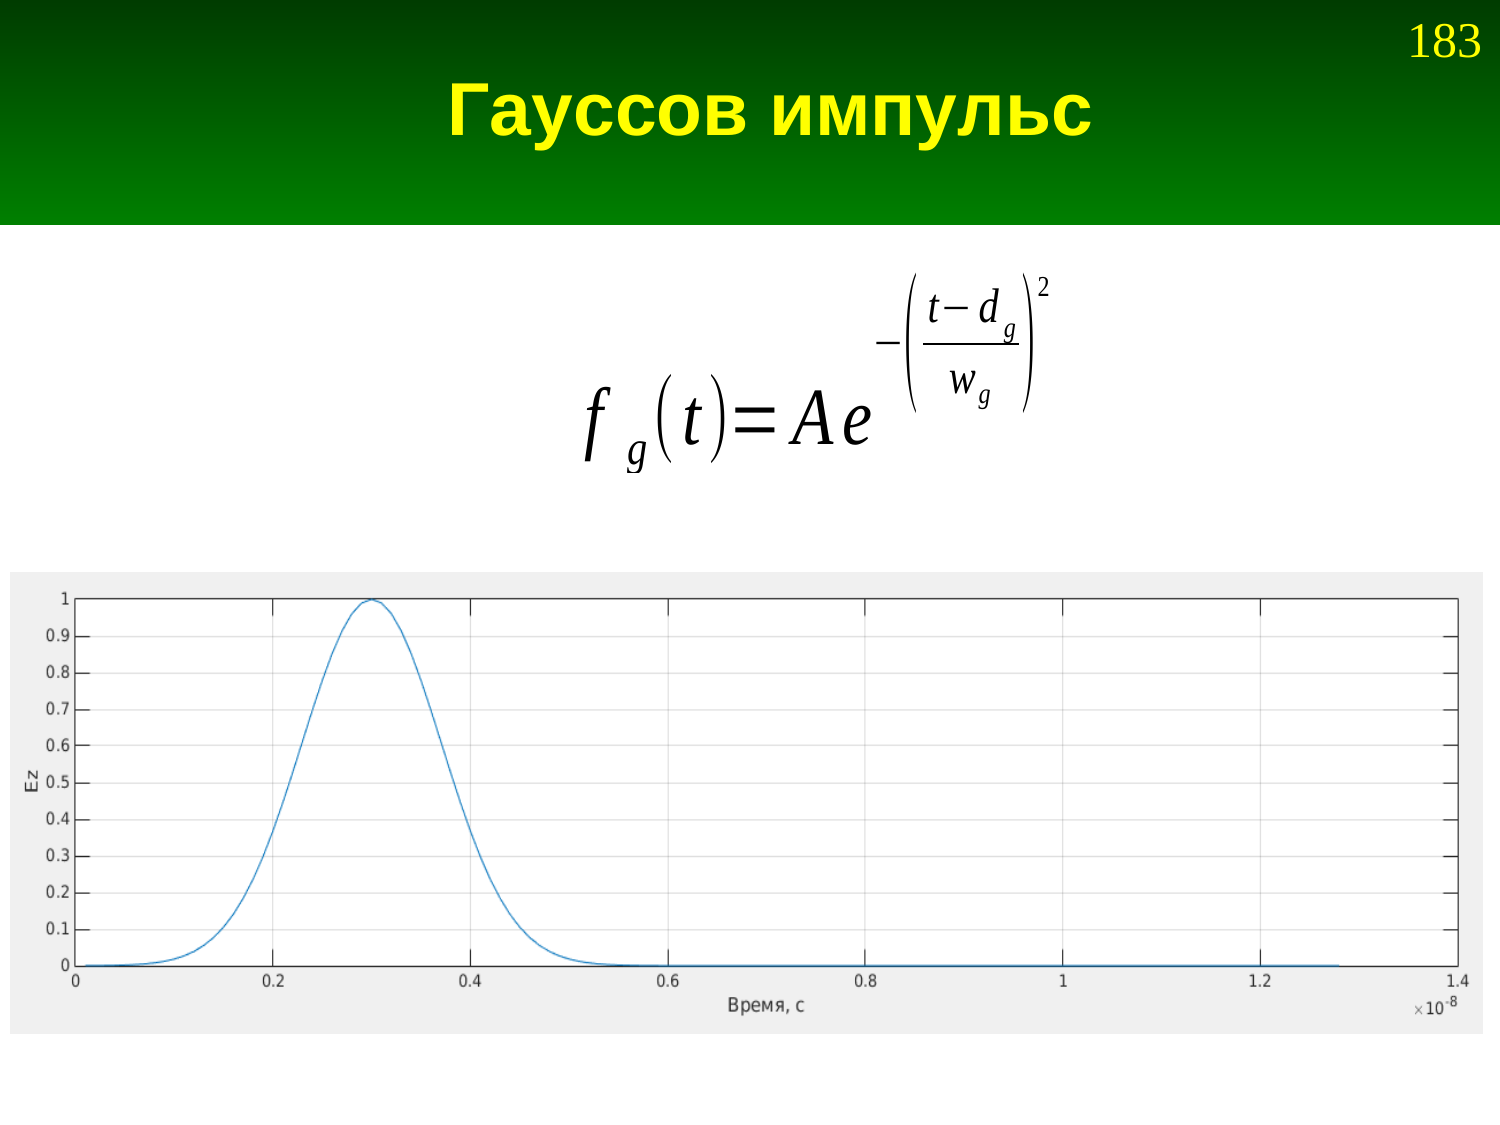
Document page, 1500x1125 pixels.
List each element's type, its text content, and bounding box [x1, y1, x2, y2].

picture [10, 572, 1483, 1034]
title Гауссов импульс [100, 7, 1441, 204]
chart [555, 271, 1067, 473]
